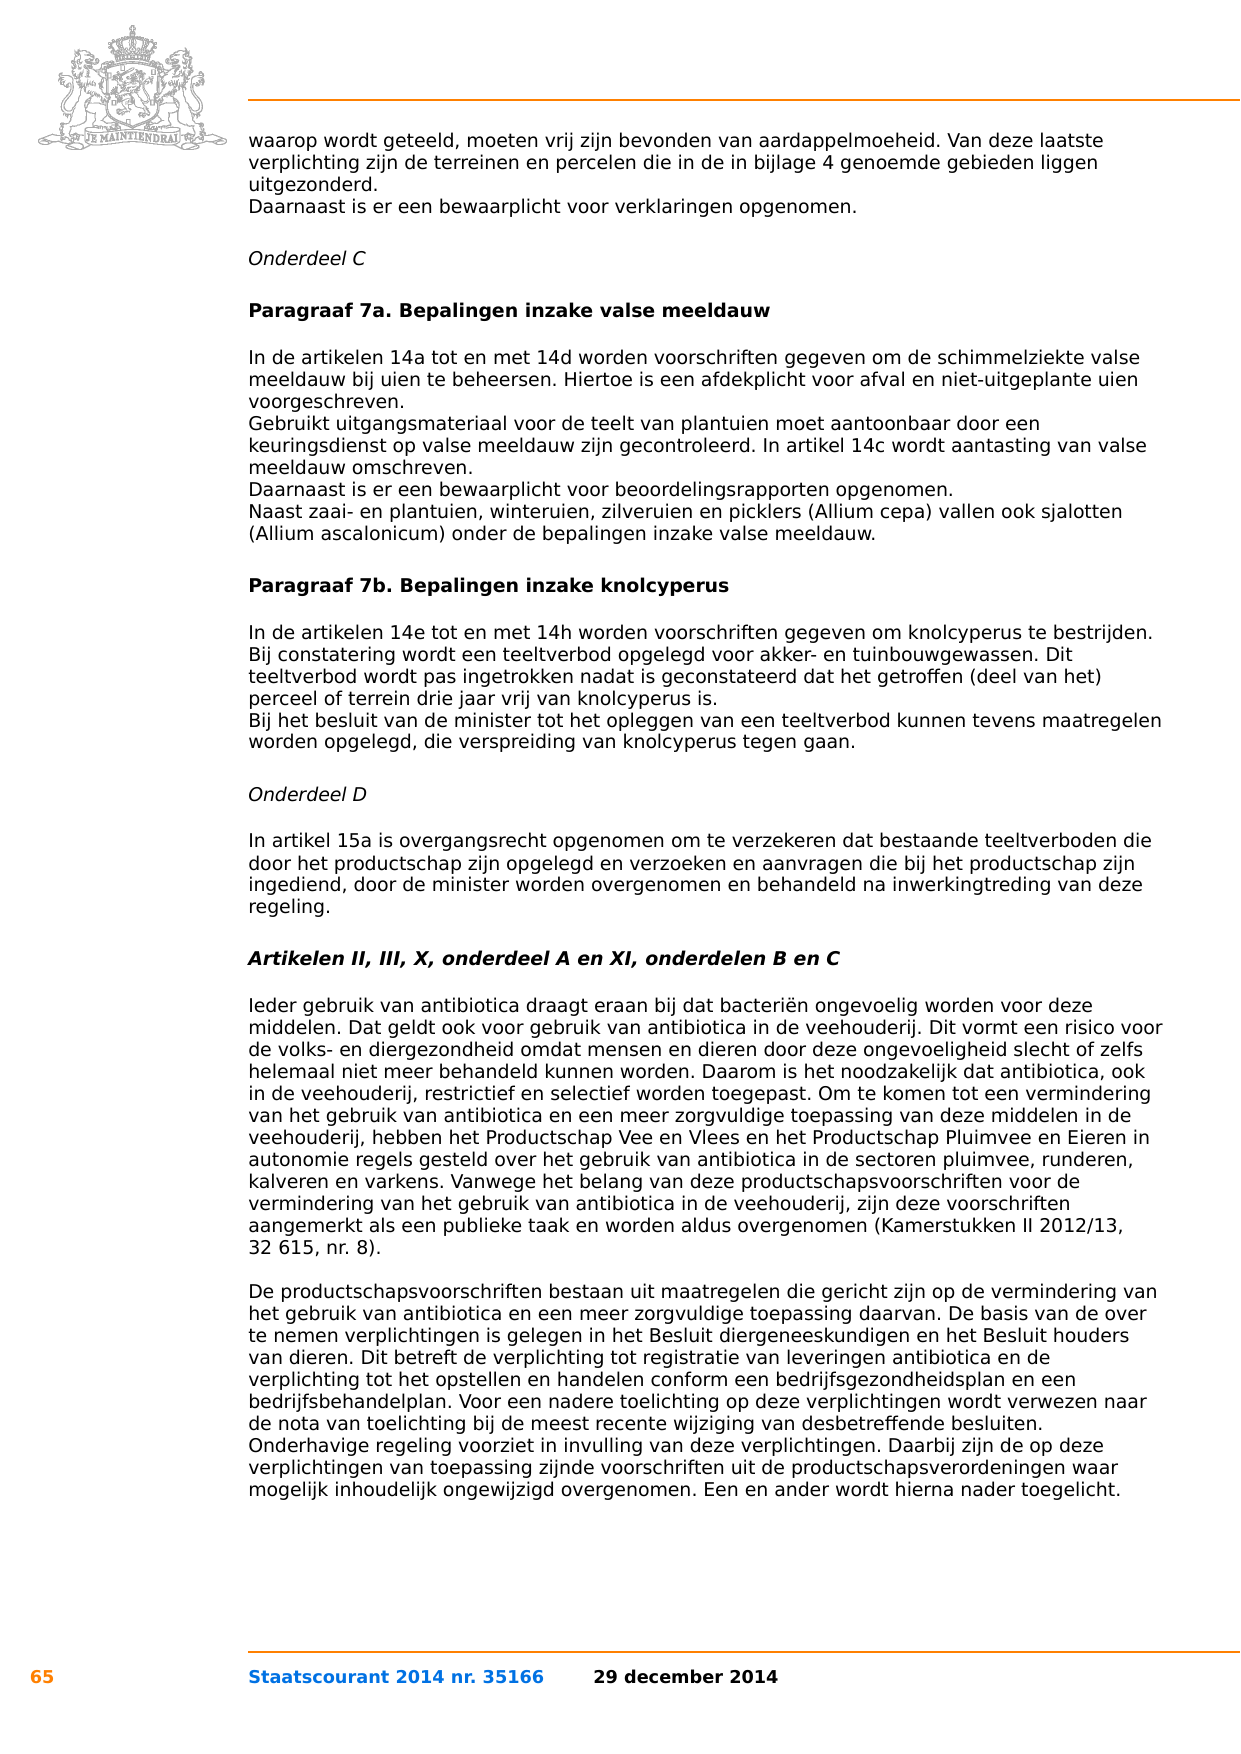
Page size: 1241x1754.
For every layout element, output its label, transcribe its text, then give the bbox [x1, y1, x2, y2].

subtitle Onderdeel C [248, 248, 1163, 270]
text De productschapsvoorschriften bestaan uit maatregelen die gericht zijn op de vermindering van het gebruik van antibiotica en een meer zorgvuldige toepassing daarvan. De basis van de over te nemen verplichtingen is gelegen in het Besluit diergeneeskundigen en het Besluit houders van dieren. Dit betreft de verplichting tot registratie van leveringen antibiotica en de verplichting tot het opstellen en handelen conform een bedrijfsgezondheidsplan en een bedrijfsbehandelplan. Voor een nadere toelichting op deze verplichtingen wordt verwezen naar de nota van toelichting bij de meest recente wijziging van desbetreffende besluiten. Onderhavige regeling voorziet in invulling van deze verplichtingen. Daarbij zijn de op deze verplichtingen van toepassing zijnde voorschriften uit de productschapsverordeningen waar mogelijk inhoudelijk ongewijzigd overgenomen. Een en ander wordt hierna nader toegelicht. [248, 1281, 1163, 1501]
picture [38, 25, 227, 150]
text Ieder gebruik van antibiotica draagt eraan bij dat bacteriën ongevoelig worden voor deze middelen. Dat geldt ook voor gebruik van antibiotica in de veehouderij. Dit vormt een risico voor de volks- en diergezondheid omdat mensen en dieren door deze ongevoeligheid slecht of zelfs helemaal niet meer behandeld kunnen worden. Daarom is het noodzakelijk dat antibiotica, ook in de veehouderij, restrictief en selectief worden toegepast. Om te komen tot een vermindering van het gebruik van antibiotica en een meer zorgvuldige toepassing van deze middelen in de veehouderij, hebben het Productschap Vee en Vlees en het Productschap Pluimvee en Eieren in autonomie regels gesteld over het gebruik van antibiotica in de sectoren pluimvee, runderen, kalveren en varkens. Vanwege het belang van deze productschapsvoorschriften voor de vermindering van het gebruik van antibiotica in de veehouderij, zijn deze voorschriften aangemerkt als een publieke taak en worden aldus overgenomen (Kamerstukken II 2012/13, 32 615, nr. 8). [248, 995, 1163, 1259]
text waarop wordt geteeld, moeten vrij zijn bevonden van aardappelmoeheid. Van deze laatste verplichting zijn de terreinen en percelen die in de in bijlage 4 genoemde gebieden liggen uitgezonderd. [248, 130, 1163, 196]
text In de artikelen 14a tot en met 14d worden voorschriften gegeven om de schimmelziekte valse meeldauw bij uien te beheersen. Hiertoe is een afdekplicht voor afval en niet-uitgeplante uien voorgeschreven. [248, 347, 1163, 413]
subtitle Artikelen II, III, X, onderdeel A en XI, onderdelen B en C [248, 948, 1163, 970]
text Naast zaai- en plantuien, winteruien, zilveruien en picklers (Allium cepa) vallen ook sjalotten (Allium ascalonicum) onder de bepalingen inzake valse meeldauw. [248, 501, 1163, 544]
text Daarnaast is er een bewaarplicht voor beoordelingsrapporten opgenomen. [248, 479, 1163, 501]
text In de artikelen 14e tot en met 14h worden voorschriften gegeven om knolcyperus te bestrijden. Bij constatering wordt een teeltverbod opgelegd voor akker- en tuinbouwgewassen. Dit teeltverbod wordt pas ingetrokken nadat is geconstateerd dat het getroffen (deel van het) perceel of terrein drie jaar vrij van knolcyperus is. [248, 622, 1163, 709]
text Daarnaast is er een bewaarplicht voor verklaringen opgenomen. [248, 196, 1163, 218]
subtitle Paragraaf 7b. Bepalingen inzake knolcyperus [248, 574, 1163, 597]
subtitle Onderdeel D [248, 783, 1163, 805]
text Gebruikt uitgangsmateriaal voor de teelt van plantuien moet aantoonbaar door een keuringsdienst op valse meeldauw zijn gecontroleerd. In artikel 14c wordt aantasting van valse meeldauw omschreven. [248, 413, 1163, 479]
text Bij het besluit van de minister tot het opleggen van een teeltverbod kunnen tevens maatregelen worden opgelegd, die verspreiding van knolcyperus tegen gaan. [248, 709, 1163, 753]
text In artikel 15a is overgangsrecht opgenomen om te verzekeren dat bestaande teeltverboden die door het productschap zijn opgelegd en verzoeken en aanvragen die bij het productschap zijn ingediend, door de minister worden overgenomen en behandeld na inwerkingtreding van deze regeling. [248, 830, 1163, 918]
subtitle Paragraaf 7a. Bepalingen inzake valse meeldauw [248, 300, 1163, 322]
